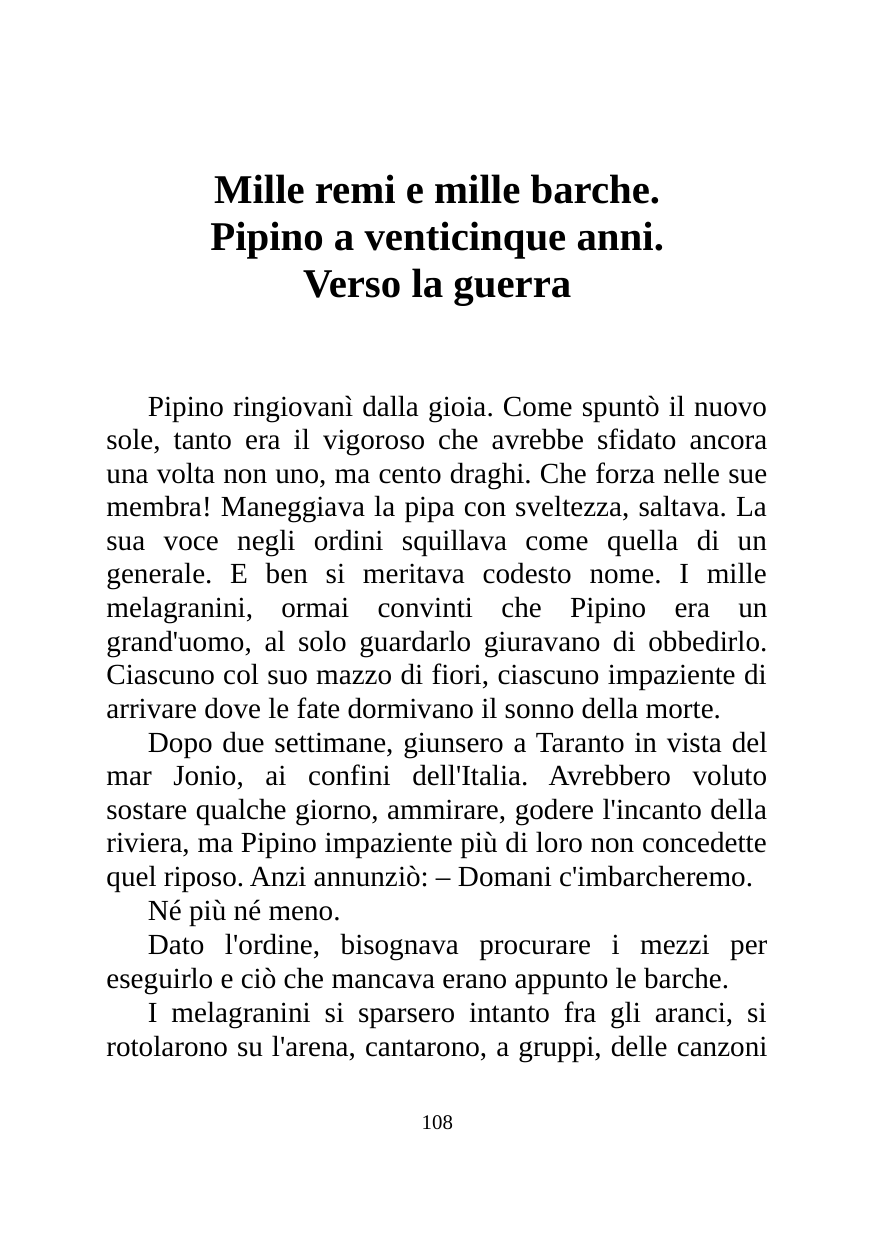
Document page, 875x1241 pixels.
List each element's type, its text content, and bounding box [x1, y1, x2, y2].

text Pipino ringiovanì dalla gioia. Come spuntò il nuovo sole, tanto era il vigoroso che avrebbe sfidato ancora una volta non uno, ma cento draghi. Che forza nelle sue membra! Maneggiava la pipa con sveltezza, saltava. La sua voce negli ordini squillava come quella di un generale. E ben si meritava codesto nome. I mille melagranini, ormai convinti che Pipino era un grand'uomo, al solo guardarlo giuravano di obbedirlo. Ciascuno col suo mazzo di fiori, ciascuno impaziente di arrivare dove le fate dormivano il sonno della morte. [106, 389, 768, 724]
text Dopo due settimane, giunsero a Taranto in vista del mar Jonio, ai confini dell'Italia. Avrebbero voluto sostare qualche giorno, ammirare, godere l'incanto della riviera, ma Pipino impaziente più di loro non concedette quel riposo. Anzi annunziò: – Domani c'imbarcheremo. [106, 725, 768, 893]
text Dato l'ordine, bisognava procurare i mezzi per eseguirlo e ciò che mancava erano appunto le barche. [106, 927, 768, 994]
text I melagranini si sparsero intanto fra gli aranci, si rotolarono su l'arena, cantarono, a gruppi, delle canzoni [106, 995, 768, 1062]
subtitle Mille remi e mille barche. Pipino a venticinque anni. Verso la guerra [106, 165, 768, 306]
text Né più né meno. [106, 893, 768, 927]
